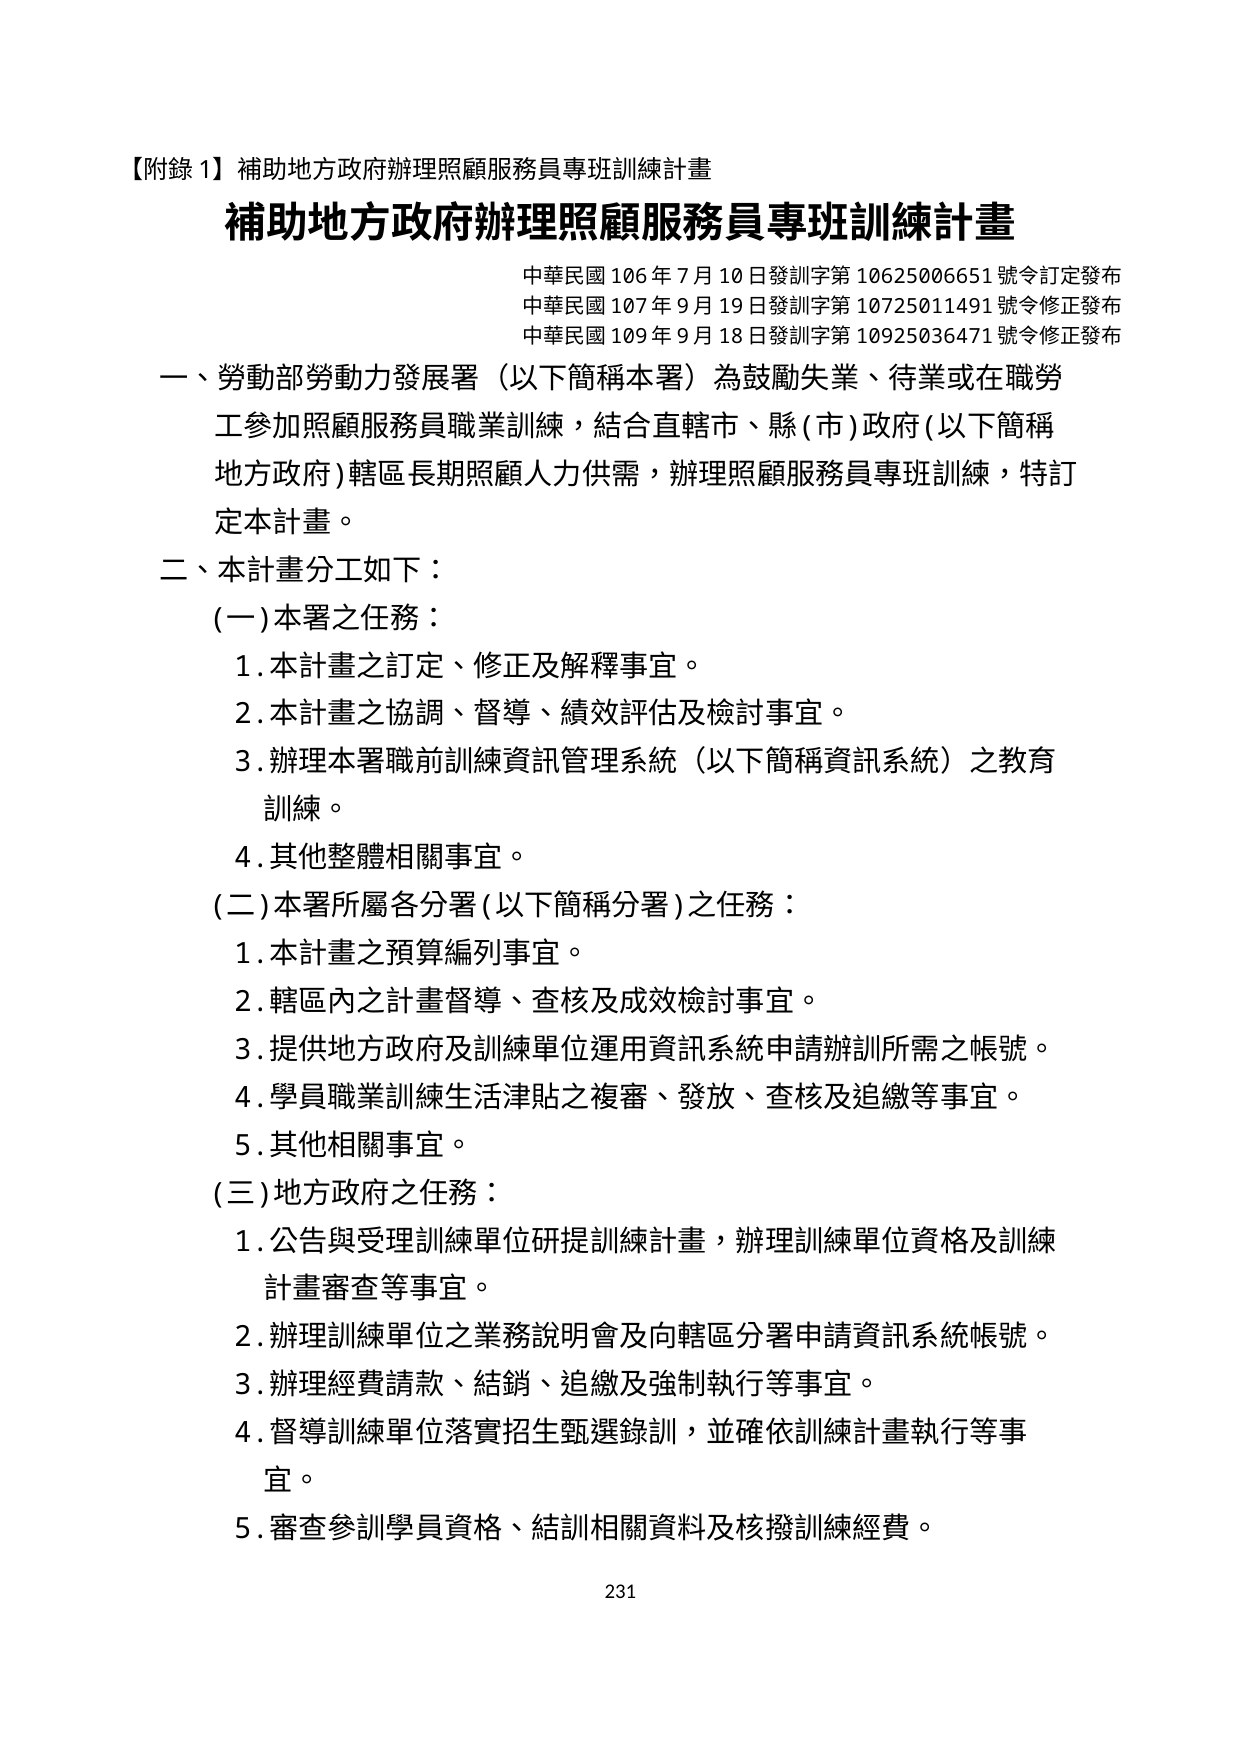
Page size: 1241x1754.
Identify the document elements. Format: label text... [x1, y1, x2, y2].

text 中華民國106年7月10日發訓字第10625006651號令訂定發布 [118, 259, 1122, 289]
subtitle 【附錄1】補助地方政府辦理照顧服務員專班訓練計畫 [118, 150, 1122, 186]
table_cell 二、本計畫分工如下： (一)本署之任務： 1.本計畫之訂定、修正及解釋事宜。 2.本計畫之協調、督導、績效評估及檢討事宜。 3.辦理本署職前訓練資訊管理系統（以下簡稱資訊系統）之教育訓練。 4.其他整體相關事宜。 (二)本署所屬各分署(以下簡稱分署)之任務： 1.本計畫之預算編列事宜。 2.轄區內之計畫督導、查核及成效檢討事宜。 3.提供地方政府及訓練單位運用資訊系統申請辦訓所需之帳號。 4.學員職業訓練生活津貼之複審、發放、查核及追繳等事宜。 5.其他相關事宜。 (三)地方政府之任務： 1.公告與受理訓練單位研提訓練計畫，辦理訓練單位資格及訓練計畫審查等事宜。 2.辦理訓練單位之業務說明會及向轄區分署申請資訊系統帳號。 3.辦理經費請款、結銷、追繳及強制執行等事宜。 4.督導訓練單位落實招生甄選錄訓，並確依訓練計畫執行等事宜。 5.審查參訓學員資格、結訓相關資料及核撥訓練經費。 [156, 542, 1086, 1548]
text 補助地方政府辦理照顧服務員專班訓練計畫 [118, 199, 1122, 247]
text 中華民國109年9月18日發訓字第10925036471號令修正發布 [118, 320, 1122, 350]
text 中華民國107年9月19日發訓字第10725011491號令修正發布 [118, 289, 1122, 320]
table_header 一、勞動部勞動力發展署（以下簡稱本署）為鼓勵失業、待業或在職勞工參加照顧服務員職業訓練，結合直轄市、縣(市)政府(以下簡稱地方政府)轄區長期照顧人力供需，辦理照顧服務員專班訓練，特訂定本計畫。 [156, 350, 1086, 542]
